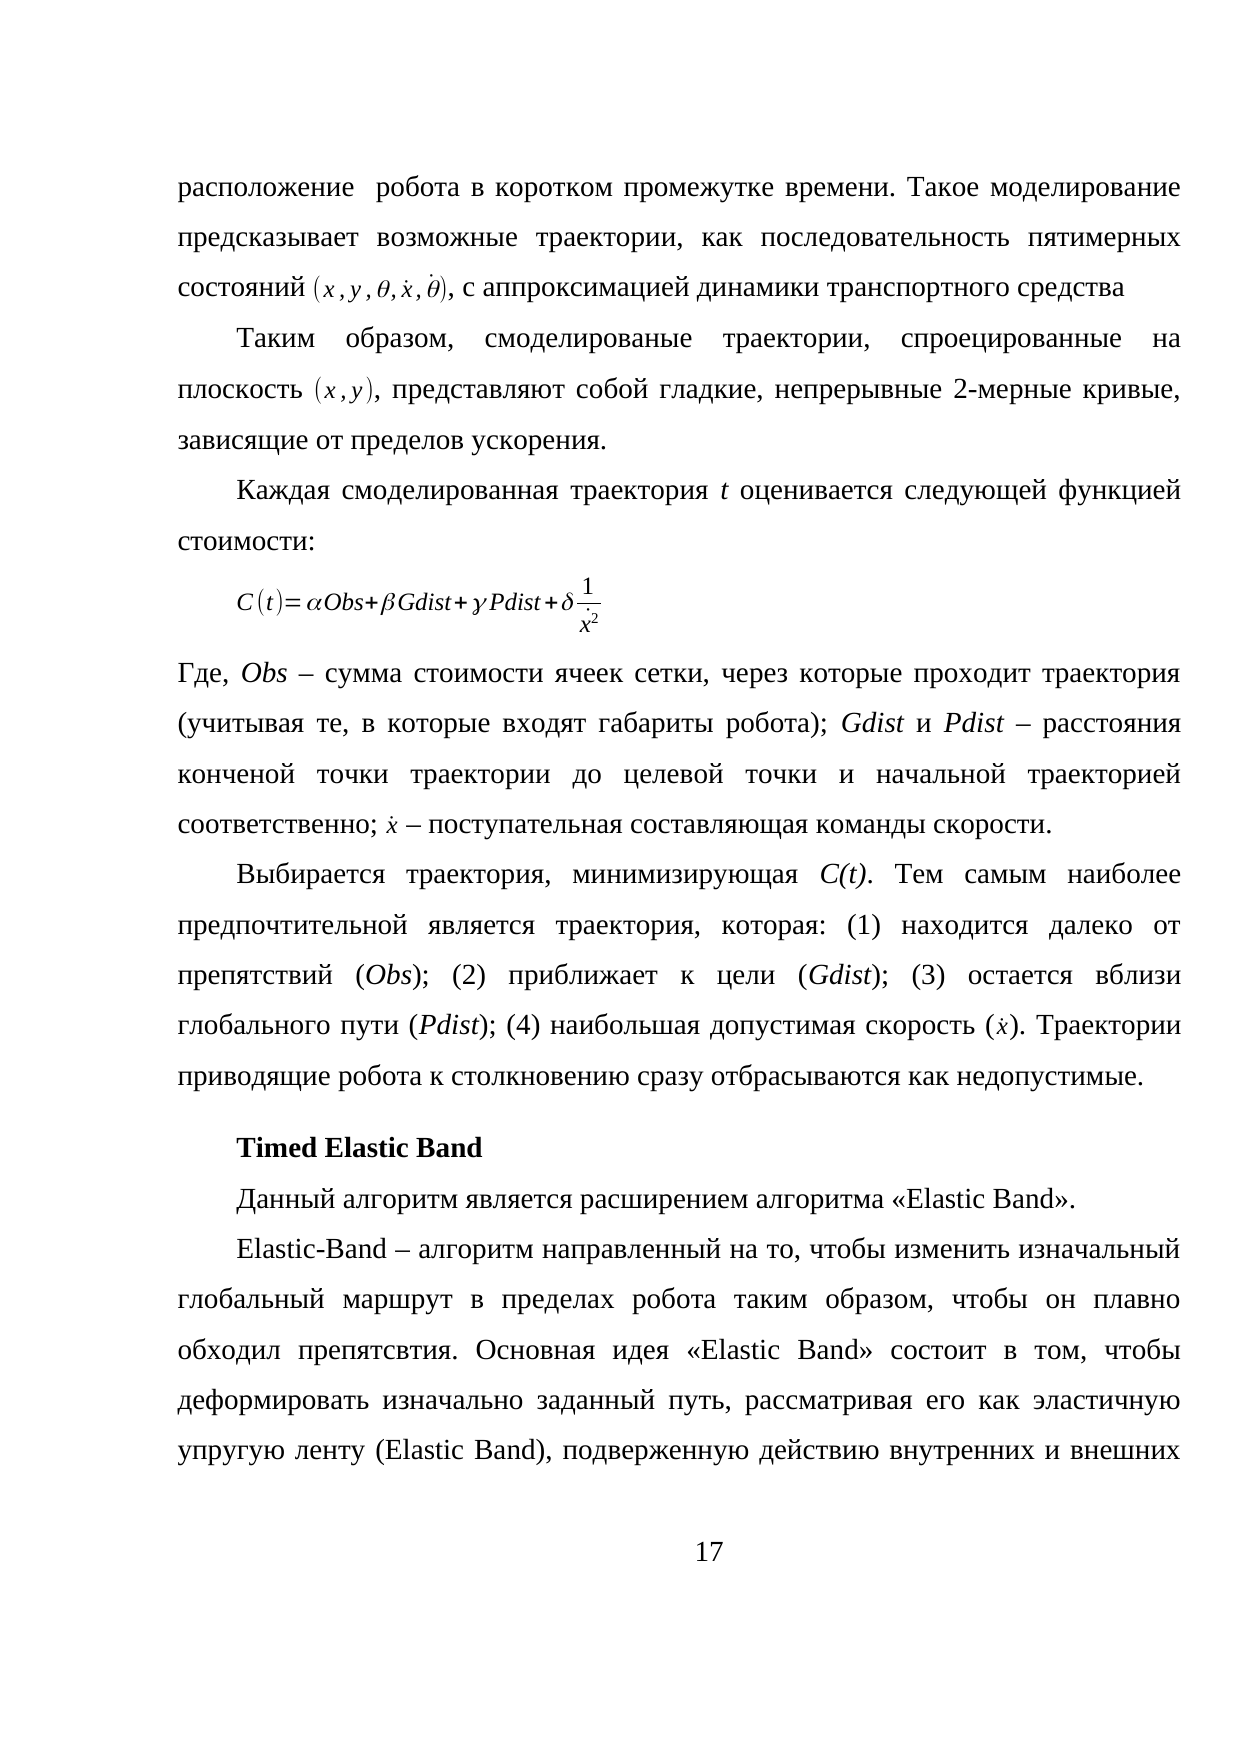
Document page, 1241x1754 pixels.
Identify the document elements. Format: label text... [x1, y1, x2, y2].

text расположение робота в коротком промежутке времени. Такое моделирование предсказывает возможные траектории, как последовательность пятимерных состояний , с аппроксимацией динамики транспортного средства [177, 169, 1181, 304]
text Данный алгоритм является расширением алгоритма «Elastic Band». [177, 1181, 1181, 1214]
text Каждая смоделированная траектория t оценивается следующей функцией стоимости: [177, 472, 1181, 556]
text Таким образом, смоделированые траектории, спроецированные на плоскость , представляют собой гладкие, непрерывные 2-мерные кривые, зависящие от пределов ускорения. [177, 321, 1181, 456]
text Где, Obs – сумма стоимости ячеек сетки, через которые проходит траектория (учитывая те, в которые входят габариты робота); Gdist и Pdist – расстояния конченой точки траектории до целевой точки и начальной траекторией соответственно; – поступательная составляющая команды скорости. [177, 655, 1181, 840]
subtitle Timed Elastic Band [177, 1131, 1181, 1164]
text Выбирается траектория, минимизирующая C(t). Тем самым наиболее предпочтительной является траектория, которая: (1) находится далеко от препятствий (Obs); (2) приближает к цели (Gdist); (3) остается вблизи глобального пути (Pdist); (4) наибольшая допустимая скорость (). Траектории приводящие робота к столкновению сразу отбрасываются как недопустимые. [177, 857, 1181, 1091]
text Elastic-Band – алгоритм направленный на то, чтобы изменить изначальный глобальный маршрут в пределах робота таким образом, чтобы он плавно обходил препятсвтия. Основная идея «Elastic Band» состоит в том, чтобы деформировать изначально заданный путь, рассматривая его как эластичную упругую ленту (Elastic Band), подверженную действию внутренних и внешних [177, 1231, 1181, 1466]
